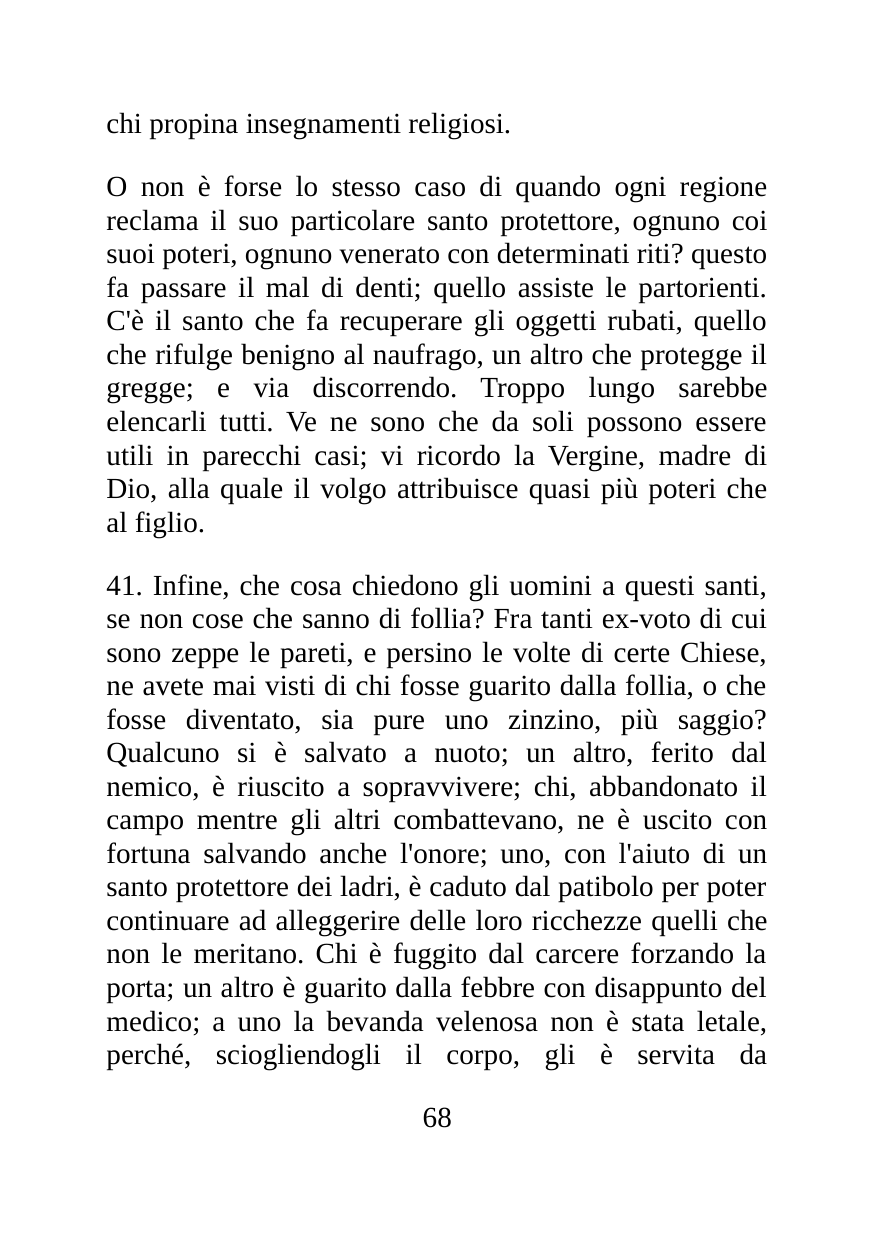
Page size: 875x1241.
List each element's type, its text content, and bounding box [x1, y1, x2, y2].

text O non è forse lo stesso caso di quando ogni regione reclama il suo particolare santo protettore, ognuno coi suoi poteri, ognuno venerato con determinati riti? questo fa passare il mal di denti; quello assiste le partorienti. C'è il santo che fa recuperare gli oggetti rubati, quello che rifulge benigno al naufrago, un altro che protegge il gregge; e via discorrendo. Troppo lungo sarebbe elencarli tutti. Ve ne sono che da soli possono essere utili in parecchi casi; vi ricordo la Vergine, madre di Dio, alla quale il volgo attribuisce quasi più poteri che al figlio. [106, 169, 768, 538]
text 41. Infine, che cosa chiedono gli uomini a questi santi, se non cose che sanno di follia? Fra tanti ex-voto di cui sono zeppe le pareti, e persino le volte di certe Chiese, ne avete mai visti di chi fosse guarito dalla follia, o che fosse diventato, sia pure uno zinzino, più saggio? Qualcuno si è salvato a nuoto; un altro, ferito dal nemico, è riuscito a sopravvivere; chi, abbandonato il campo mentre gli altri combattevano, ne è uscito con fortuna salvando anche l'onore; uno, con l'aiuto di un santo protettore dei ladri, è caduto dal patibolo per poter continuare ad alleggerire delle loro ricchezze quelli che non le meritano. Chi è fuggito dal carcere forzando la porta; un altro è guarito dalla febbre con disappunto del medico; a uno la bevanda velenosa non è stata letale, perché, sciogliendogli il corpo, gli è servita da [106, 568, 768, 1071]
text chi propina insegnamenti religiosi. [106, 106, 768, 140]
